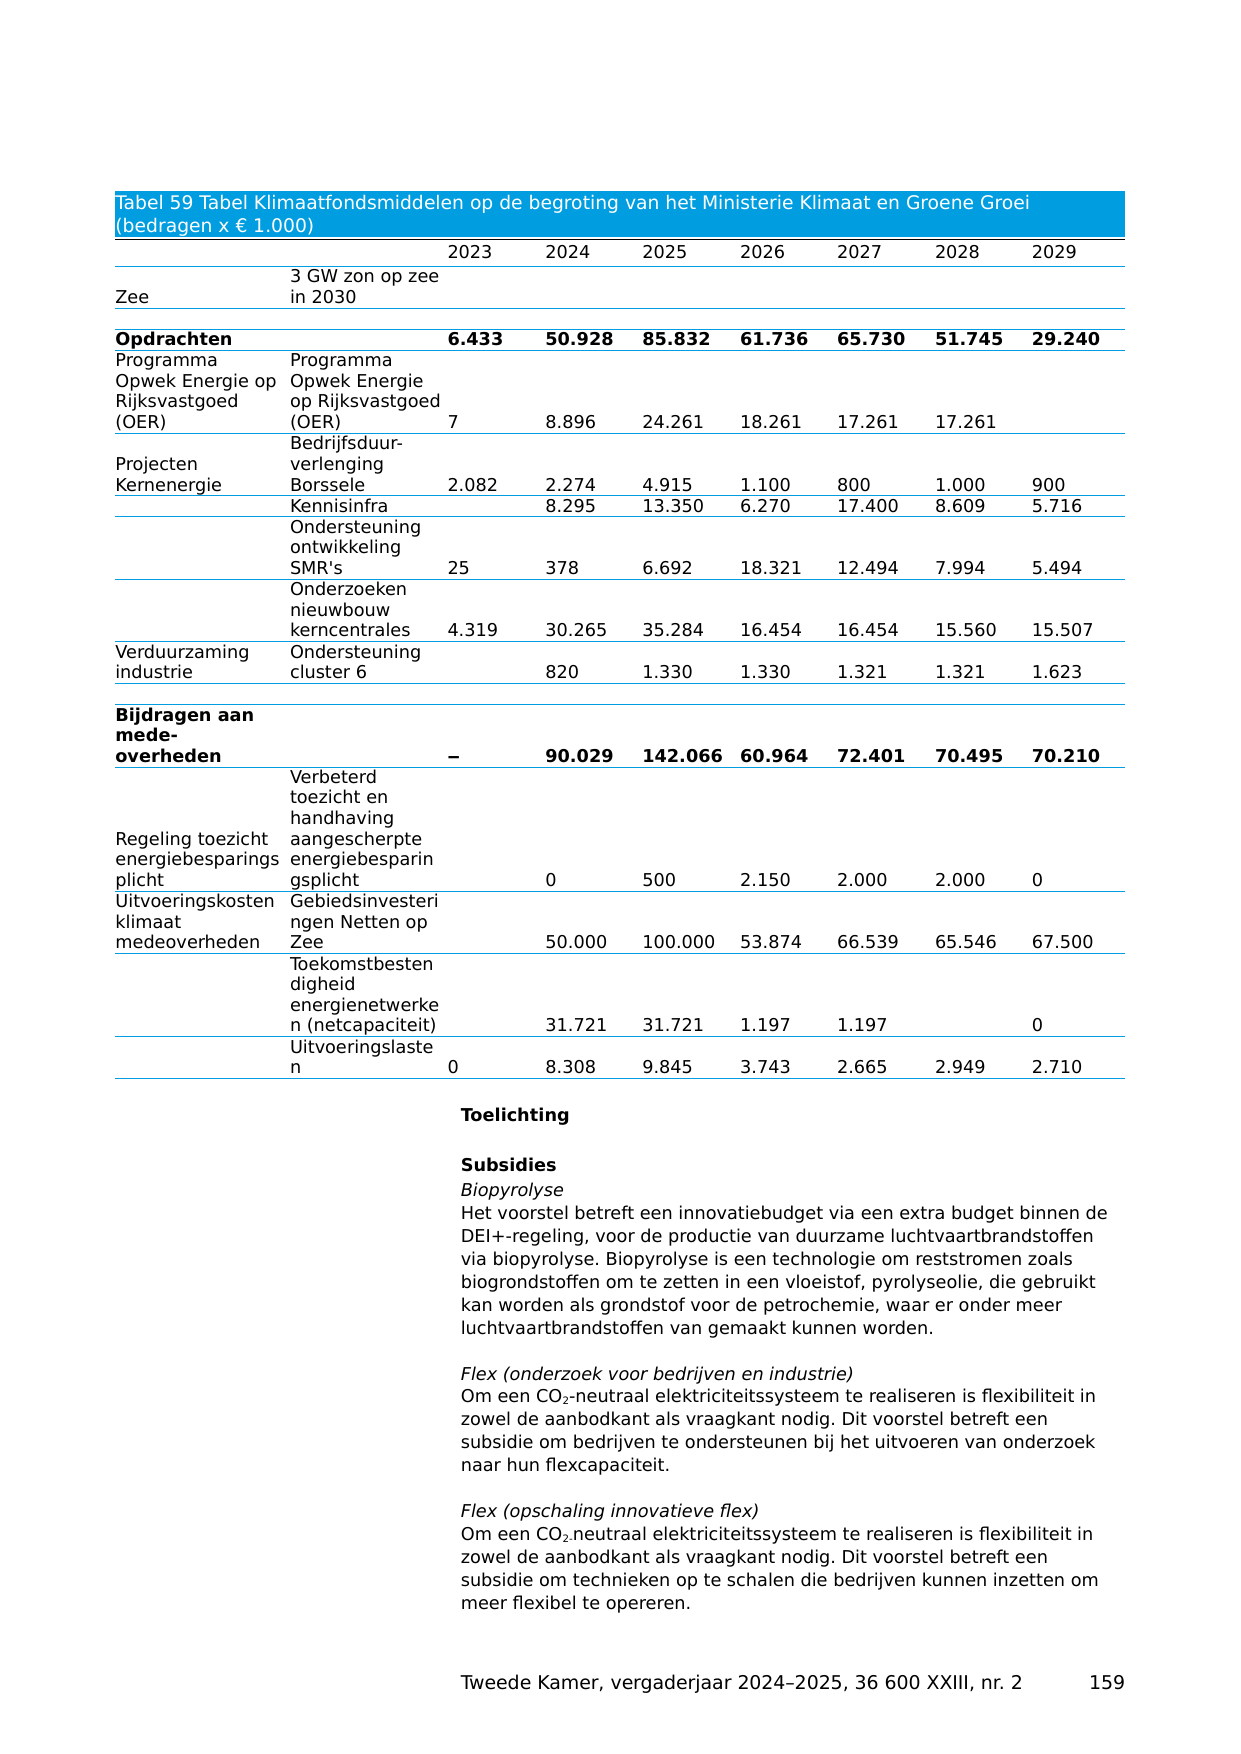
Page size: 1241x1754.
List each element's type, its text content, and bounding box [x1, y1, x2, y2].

table_cell 8.896 [542, 351, 639, 433]
table_cell Opdrachten [115, 330, 287, 350]
table_cell 70.495 [932, 705, 1029, 766]
table_cell 2.710 [1029, 1037, 1125, 1078]
table_cell 6.433 [444, 330, 542, 350]
table_cell 17.261 [932, 351, 1029, 433]
text Biopyrolyse Het voorstel betreft een innovatiebudget via een extra budget binnen de DEI+-regeling, voor de productie van duurzame luchtvaartbrandstoffen via biopyrolyse. Biopyrolyse is een technologie om reststromen zoals biogrondstoffen om te zetten in een vloeistof, pyrolyseolie, die gebruikt kan worden als grondstof voor de petrochemie, waar er onder meer luchtvaartbrandstoffen van gemaakt kunnen worden. [461, 1178, 1125, 1339]
table_cell 8.308 [542, 1037, 639, 1078]
table_cell [444, 684, 542, 704]
table_cell 5.716 [1029, 496, 1125, 516]
table_cell [287, 309, 444, 328]
table_cell [115, 1037, 287, 1078]
table_cell 7 [444, 351, 542, 433]
table_cell 17.261 [834, 351, 932, 433]
text Subsidies [461, 1153, 1125, 1176]
table_cell 4.319 [444, 580, 542, 641]
table_cell 2027 [834, 240, 932, 266]
table_cell 16.454 [737, 580, 834, 641]
table_cell 65.546 [932, 892, 1029, 953]
table_cell 820 [542, 642, 639, 683]
table_cell 2.082 [444, 434, 542, 495]
table_cell 67.500 [1029, 892, 1125, 953]
table_cell 1.321 [932, 642, 1029, 683]
table_cell [115, 684, 287, 704]
table_cell 61.736 [737, 330, 834, 350]
table_cell 2.000 [834, 768, 932, 891]
table_cell 1.330 [639, 642, 737, 683]
table_cell [542, 267, 639, 307]
table_cell 13.350 [639, 496, 737, 516]
table_cell [115, 954, 287, 1036]
table_cell 7.994 [932, 517, 1029, 579]
table_cell 0 [1029, 768, 1125, 891]
table_cell Bedrijfsduur-verlenging Borssele [287, 434, 444, 495]
table_cell 9.845 [639, 1037, 737, 1078]
table_cell 50.928 [542, 330, 639, 350]
table_cell 2023 [444, 240, 542, 266]
table_cell 30.265 [542, 580, 639, 641]
table_cell 24.261 [639, 351, 737, 433]
table_cell [542, 684, 639, 704]
table_cell 1.623 [1029, 642, 1125, 683]
text Flex (onderzoek voor bedrijven en industrie) Om een CO2-neutraal elektriciteitssysteem te realiseren is flexibiliteit in zowel de aanbodkant als vraagkant nodig. Dit voorstel betreft een subsidie om bedrijven te ondersteunen bij het uitvoeren van onderzoek naar hun flexcapaciteit. [461, 1362, 1125, 1476]
table_cell [444, 309, 542, 328]
table_cell 4.915 [639, 434, 737, 495]
table_cell 800 [834, 434, 932, 495]
text Flex (opschaling innovatieve flex) Om een CO2-neutraal elektriciteitssysteem te realiseren is flexibiliteit in zowel de aanbodkant als vraagkant nodig. Dit voorstel betreft een subsidie om technieken op te schalen die bedrijven kunnen inzetten om meer flexibel te opereren. [461, 1499, 1125, 1614]
table_cell ‒ [444, 705, 542, 766]
table_cell [639, 309, 737, 328]
table_cell [287, 330, 444, 350]
table_cell [444, 267, 542, 307]
table_cell 1.000 [932, 434, 1029, 495]
table_cell 0 [542, 768, 639, 891]
table_cell 0 [444, 1037, 542, 1078]
table_cell 1.100 [737, 434, 834, 495]
table_cell [1029, 309, 1125, 328]
table_cell 31.721 [542, 954, 639, 1036]
table_cell 0 [1029, 954, 1125, 1036]
table_cell 29.240 [1029, 330, 1125, 350]
table_cell Verbeterd toezicht en handhaving aangescherpte energiebesparingsplicht [287, 768, 444, 891]
table_cell [115, 517, 287, 579]
table_cell 2028 [932, 240, 1029, 266]
table_cell 142.066 [639, 705, 737, 766]
table_cell [932, 684, 1029, 704]
table_cell 31.721 [639, 954, 737, 1036]
table_cell 15.507 [1029, 580, 1125, 641]
table_cell [542, 309, 639, 328]
table_cell 900 [1029, 434, 1125, 495]
table_cell 35.284 [639, 580, 737, 641]
table_cell [444, 496, 542, 516]
table_cell Gebiedsinvesteringen Netten op Zee [287, 892, 444, 953]
table_cell Uitvoeringskosten klimaat medeoverheden [115, 892, 287, 953]
table_cell [287, 684, 444, 704]
table_cell 2024 [542, 240, 639, 266]
table_cell 8.295 [542, 496, 639, 516]
table_cell [834, 684, 932, 704]
table_cell Onderzoeken nieuwbouw kerncentrales [287, 580, 444, 641]
table_cell 100.000 [639, 892, 737, 953]
table_cell Uitvoeringslasten [287, 1037, 444, 1078]
table_cell [639, 267, 737, 307]
table_cell 85.832 [639, 330, 737, 350]
table_cell 6.692 [639, 517, 737, 579]
table_cell 1.197 [737, 954, 834, 1036]
table_cell [737, 684, 834, 704]
table_cell 53.874 [737, 892, 834, 953]
table_cell [932, 954, 1029, 1036]
table_cell [1029, 351, 1125, 433]
table_cell [639, 684, 737, 704]
table_cell 17.400 [834, 496, 932, 516]
table_cell 18.261 [737, 351, 834, 433]
table_cell 66.539 [834, 892, 932, 953]
table_cell [115, 496, 287, 516]
table_cell 378 [542, 517, 639, 579]
table_cell 51.745 [932, 330, 1029, 350]
table_cell Zee [115, 267, 287, 307]
table_cell 2029 [1029, 240, 1125, 266]
table_cell Bijdragen aan mede-overheden [115, 705, 287, 766]
table_cell [737, 267, 834, 307]
table_cell [834, 309, 932, 328]
table_cell 6.270 [737, 496, 834, 516]
table_cell 2026 [737, 240, 834, 266]
table_cell 2.274 [542, 434, 639, 495]
table_cell 72.401 [834, 705, 932, 766]
table_cell 2025 [639, 240, 737, 266]
table_cell 2.665 [834, 1037, 932, 1078]
table_cell 1.330 [737, 642, 834, 683]
table_cell [115, 309, 287, 328]
table_cell [932, 309, 1029, 328]
table_cell [444, 892, 542, 953]
table_cell Regeling toezicht energiebesparingsplicht [115, 768, 287, 891]
table_cell 5.494 [1029, 517, 1125, 579]
table_cell Verduurzaming industrie [115, 642, 287, 683]
table_cell 3 GW zon op zee in 2030 [287, 267, 444, 307]
table_cell 1.197 [834, 954, 932, 1036]
table_cell 12.494 [834, 517, 932, 579]
table_cell Kennisinfra [287, 496, 444, 516]
table_cell 50.000 [542, 892, 639, 953]
table_cell 15.560 [932, 580, 1029, 641]
table_cell 65.730 [834, 330, 932, 350]
table_cell [932, 267, 1029, 307]
table_cell [444, 768, 542, 891]
table_cell Toekomstbestendigheid energienetwerken (netcapaciteit) [287, 954, 444, 1036]
table_cell [834, 267, 932, 307]
table_cell 2.000 [932, 768, 1029, 891]
table_cell [1029, 267, 1125, 307]
table_cell 1.321 [834, 642, 932, 683]
table_cell 8.609 [932, 496, 1029, 516]
table_cell 2.150 [737, 768, 834, 891]
table_cell Programma Opwek Energie op Rijksvastgoed (OER) [115, 351, 287, 433]
table_cell 90.029 [542, 705, 639, 766]
table_cell 18.321 [737, 517, 834, 579]
text Toelichting [461, 1103, 1125, 1126]
table_cell [287, 240, 444, 266]
table_cell [115, 580, 287, 641]
table_cell [115, 240, 287, 266]
table_cell Ondersteuning ontwikkeling SMR's [287, 517, 444, 579]
table_cell [287, 705, 444, 766]
table_cell 60.964 [737, 705, 834, 766]
table_cell 70.210 [1029, 705, 1125, 766]
table_cell [1029, 684, 1125, 704]
table_cell Ondersteuning cluster 6 [287, 642, 444, 683]
table_cell 2.949 [932, 1037, 1029, 1078]
table_cell 500 [639, 768, 737, 891]
table_cell [737, 309, 834, 328]
table_cell 25 [444, 517, 542, 579]
table_cell Projecten Kernenergie [115, 434, 287, 495]
table_cell 16.454 [834, 580, 932, 641]
table_cell Programma Opwek Energie op Rijksvastgoed (OER) [287, 351, 444, 433]
table_cell [444, 954, 542, 1036]
table_cell [444, 642, 542, 683]
table_cell 3.743 [737, 1037, 834, 1078]
